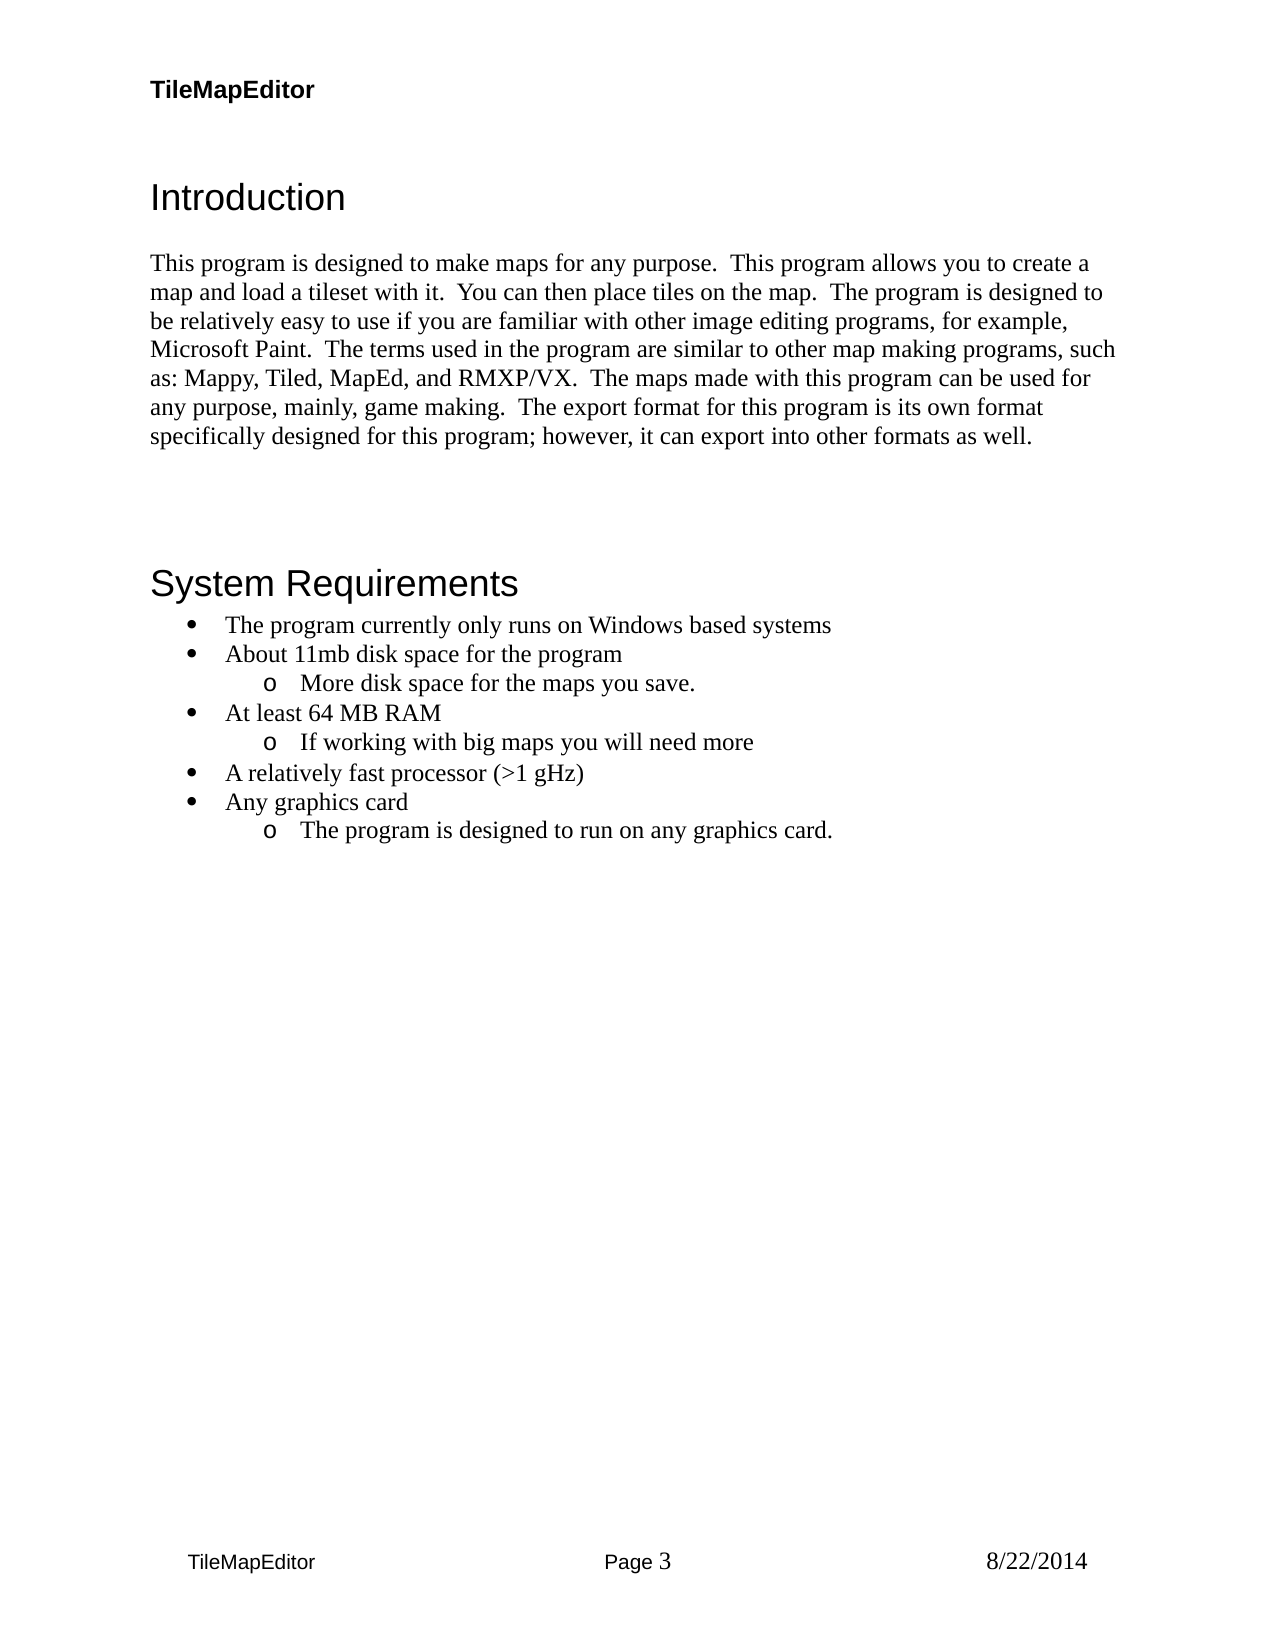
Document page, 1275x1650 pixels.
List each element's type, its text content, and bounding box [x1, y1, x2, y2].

list A relatively fast processor (>1 gHz) [187, 758, 1125, 787]
list About 11mb disk space for the program [187, 639, 1125, 668]
list Any graphics card [187, 787, 1125, 816]
list The program is designed to run on any graphics card. [262, 816, 1125, 846]
list More disk space for the maps you save. [262, 668, 1125, 698]
subtitle System Requirements [150, 561, 1125, 604]
list At least 64 MB RAM [187, 698, 1125, 727]
text This program is designed to make maps for any purpose. This program allows you to create a map and load a tileset with it. You can then place tiles on the map. The program is designed to be relatively easy to use if you are familiar with other image editing programs, for example, Microsoft Paint. The terms used in the program are similar to other map making programs, such as: Mappy, Tiled, MapEd, and RMXP/VX. The maps made with this program can be used for any purpose, mainly, game making. The export format for this program is its own format specifically designed for this program; however, it can export into other formats as well. [150, 248, 1125, 449]
list The program currently only runs on Windows based systems [187, 610, 1125, 639]
list If working with big maps you will need more [262, 727, 1125, 758]
subtitle Introduction [150, 175, 1125, 218]
